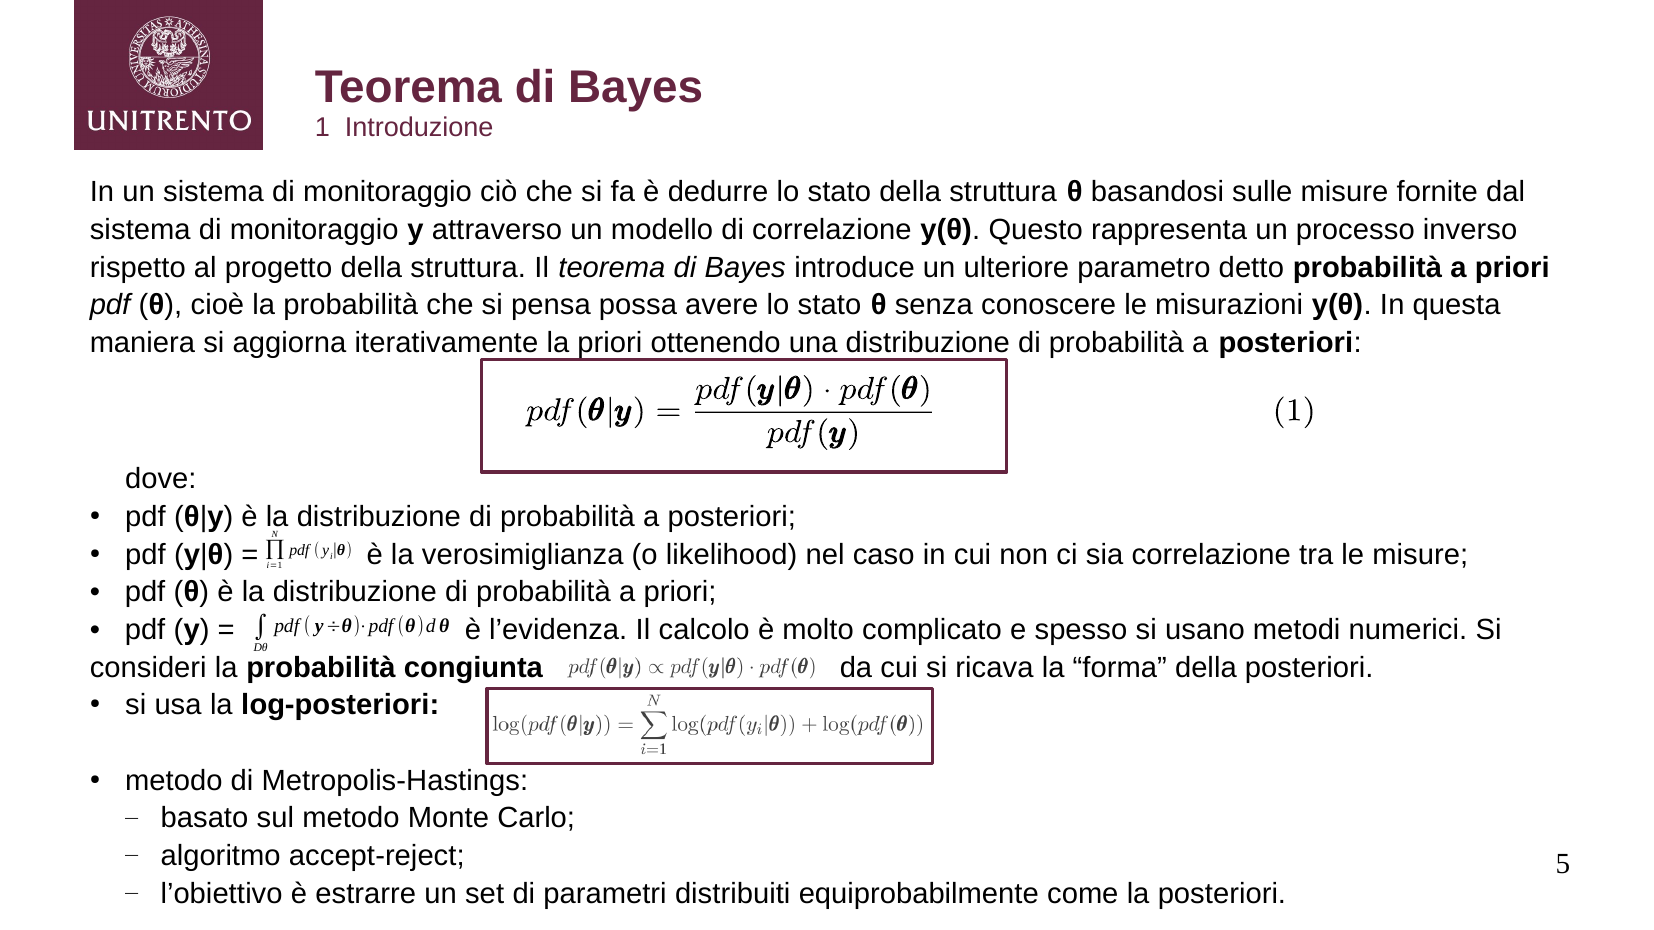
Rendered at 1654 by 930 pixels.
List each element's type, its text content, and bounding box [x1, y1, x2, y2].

text_box Teorema di Bayes 1 Introduzione [300, 53, 1088, 151]
picture [488, 690, 931, 762]
text_box dove: pdf (θ|y) è la distribuzione di probabilità a posteriori; pdf (y|θ) = è la verosimiglianza (o likelihood) nel caso in cui non ci sia correlazione tra le misure; • pdf (θ) è la distribuzione di probabilità a priori; • pdf (y) = è l’evidenza. Il calcolo è molto complicato e spesso si usano metodi numerici. Si consideri la probabilità congiunta da cui si ricava la “forma” della posteriori. si usa la log-posteriori: metodo di Metropolis-Hastings: basato sul metodo Monte Carlo; algoritmo accept-reject; l’obiettivo è estrarre un set di parametri distribuiti equiprobabilmente come la posteriori. [75, 449, 1576, 917]
chart [252, 611, 451, 654]
chart [264, 528, 352, 572]
picture [74, 0, 263, 151]
picture [561, 644, 823, 687]
text_box [1304, 396, 1313, 429]
text_box [481, 359, 1007, 473]
text_box [1288, 399, 1300, 421]
text_box In un sistema di monitoraggio ciò che si fa è dedurre lo stato della struttura θ basandosi sulle misure fornite dal sistema di monitoraggio y attraverso un modello di correlazione y(θ). Questo rappresenta un processo inverso rispetto al progetto della struttura. Il teorema di Bayes introduce un ulteriore parametro detto probabilità a priori pdf (θ), cioè la probabilità che si pensa possa avere lo stato θ senza conoscere le misurazioni y(θ). In questa maniera si aggiorna iterativamente la priori ottenendo una distribuzione di probabilità a posteriori: [75, 162, 1576, 376]
text_box [1275, 396, 1284, 429]
